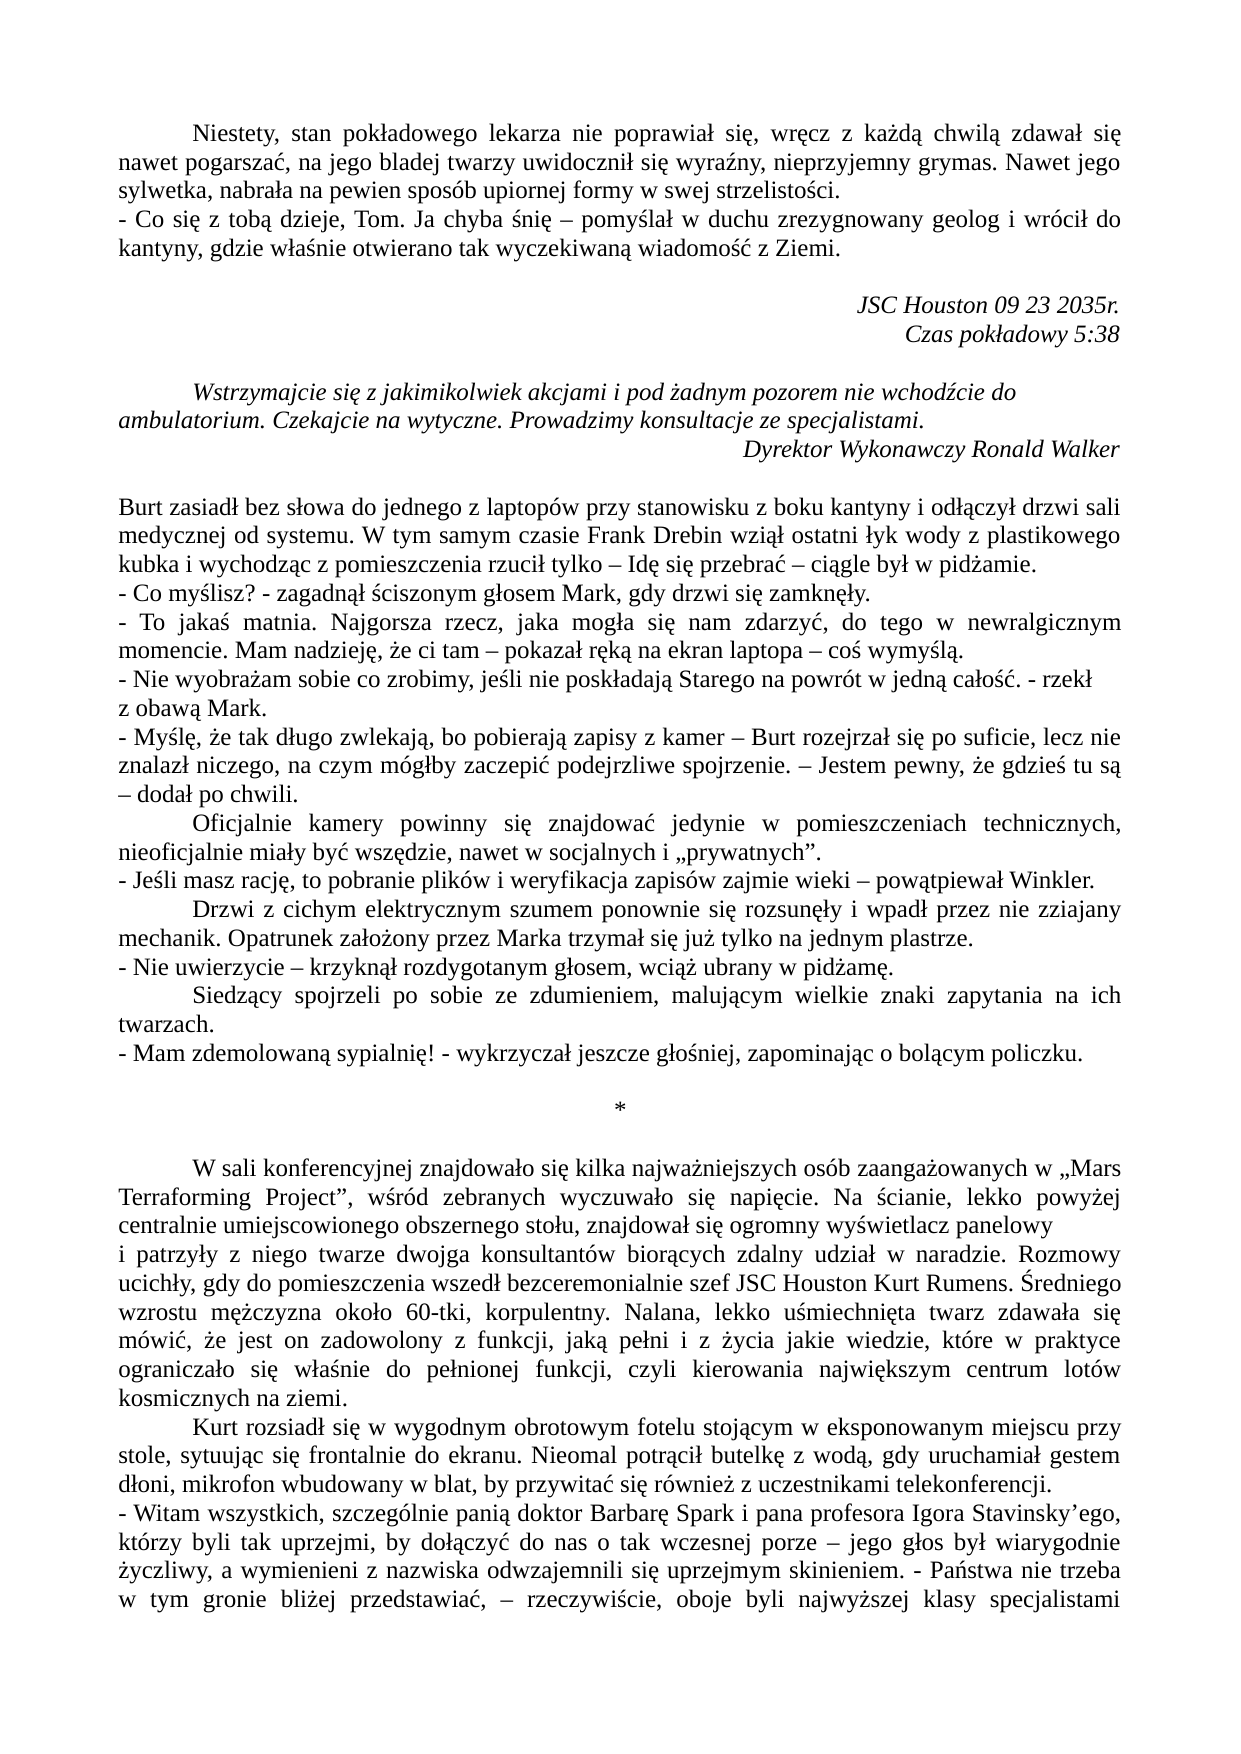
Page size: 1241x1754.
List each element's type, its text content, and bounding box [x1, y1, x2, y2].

text i patrzyły z niego twarze dwojga konsultantów biorących zdalny udział w naradzie. Rozmowy ucichły, gdy do pomieszczenia wszedł bezceremonialnie szef JSC Houston Kurt Rumens. Średniego wzrostu mężczyzna około 60-tki, korpulentny. Nalana, lekko uśmiechnięta twarz zdawała się mówić, że jest on zadowolony z funkcji, jaką pełni i z życia jakie wiedzie, które w praktyce ograniczało się właśnie do pełnionej funkcji, czyli kierowania największym centrum lotów kosmicznych na ziemi. [118, 1239, 1122, 1412]
text Dyrektor Wykonawczy Ronald Walker [118, 434, 1122, 463]
text Siedzący spojrzeli po sobie ze zdumieniem, malującym wielkie znaki zapytania na ich twarzach. [118, 981, 1122, 1038]
text Burt zasiadł bez słowa do jednego z laptopów przy stanowisku z boku kantyny i odłączył drzwi sali medycznej od systemu. W tym samym czasie Frank Drebin wziął ostatni łyk wody z plastikowego kubka i wychodząc z pomieszczenia rzucił tylko – Idę się przebrać – ciągle był w pidżamie. [118, 492, 1122, 578]
text z obawą Mark. [118, 693, 1122, 722]
text W sali konferencyjnej znajdowało się kilka najważniejszych osób zaangażowanych w „Mars Terraforming Project”, wśród zebranych wyczuwało się napięcie. Na ścianie, lekko powyżej centralnie umiejscowionego obszernego stołu, znajdował się ogromny wyświetlacz panelowy [118, 1153, 1122, 1239]
text * [118, 1096, 1122, 1124]
text - Mam zdemolowaną sypialnię! - wykrzyczał jeszcze głośniej, zapominając o bolącym policzku. [118, 1038, 1122, 1067]
text Kurt rozsiadł się w wygodnym obrotowym fotelu stojącym w eksponowanym miejscu przy stole, sytuując się frontalnie do ekranu. Nieomal potrącił butelkę z wodą, gdy uruchamiał gestem dłoni, mikrofon wbudowany w blat, by przywitać się również z uczestnikami telekonferencji. [118, 1412, 1122, 1498]
text Oficjalnie kamery powinny się znajdować jedynie w pomieszczeniach technicznych, nieoficjalnie miały być wszędzie, nawet w socjalnych i „prywatnych”. [118, 808, 1122, 866]
text - Jeśli masz rację, to pobranie plików i weryfikacja zapisów zajmie wieki – powątpiewał Winkler. [118, 866, 1122, 894]
text Drzwi z cichym elektrycznym szumem ponownie się rozsunęły i wpadł przez nie zziajany mechanik. Opatrunek założony przez Marka trzymał się już tylko na jednym plastrze. [118, 894, 1122, 952]
text Niestety, stan pokładowego lekarza nie poprawiał się, wręcz z każdą chwilą zdawał się nawet pogarszać, na jego bladej twarzy uwidocznił się wyraźny, nieprzyjemny grymas. Nawet jego sylwetka, nabrała na pewien sposób upiornej formy w swej strzelistości. [118, 118, 1122, 204]
text Czas pokładowy 5:38 [118, 319, 1122, 348]
text - Nie wyobrażam sobie co zrobimy, jeśli nie poskładają Starego na powrót w jedną całość. - rzekł [118, 664, 1122, 693]
text - Co się z tobą dzieje, Tom. Ja chyba śnię – pomyślał w duchu zrezygnowany geolog i wrócił do kantyny, gdzie właśnie otwierano tak wyczekiwaną wiadomość z Ziemi. [118, 204, 1122, 262]
text - Nie uwierzycie – krzyknął rozdygotanym głosem, wciąż ubrany w pidżamę. [118, 952, 1122, 981]
text - To jakaś matnia. Najgorsza rzecz, jaka mogła się nam zdarzyć, do tego w newralgicznym momencie. Mam nadzieję, że ci tam – pokazał ręką na ekran laptopa – coś wymyślą. [118, 607, 1122, 664]
text - Myślę, że tak długo zwlekają, bo pobierają zapisy z kamer – Burt rozejrzał się po suficie, lecz nie znalazł niczego, na czym mógłby zaczepić podejrzliwe spojrzenie. – Jestem pewny, że gdzieś tu są – dodał po chwili. [118, 722, 1122, 808]
text - Witam wszystkich, szczególnie panią doktor Barbarę Spark i pana profesora Igora Stavinsky’ego, którzy byli tak uprzejmi, by dołączyć do nas o tak wczesnej porze – jego głos był wiarygodnie życzliwy, a wymienieni z nazwiska odwzajemnili się uprzejmym skinieniem. - Państwa nie trzeba w tym gronie bliżej przedstawiać, – rzeczywiście, oboje byli najwyższej klasy specjalistami [118, 1498, 1122, 1613]
text Wstrzymajcie się z jakimikolwiek akcjami i pod żadnym pozorem nie wchodźcie do ambulatorium. Czekajcie na wytyczne. Prowadzimy konsultacje ze specjalistami. [118, 377, 1122, 434]
text - Co myślisz? - zagadnął ściszonym głosem Mark, gdy drzwi się zamknęły. [118, 578, 1122, 607]
text JSC Houston 09 23 2035r. [118, 291, 1122, 319]
